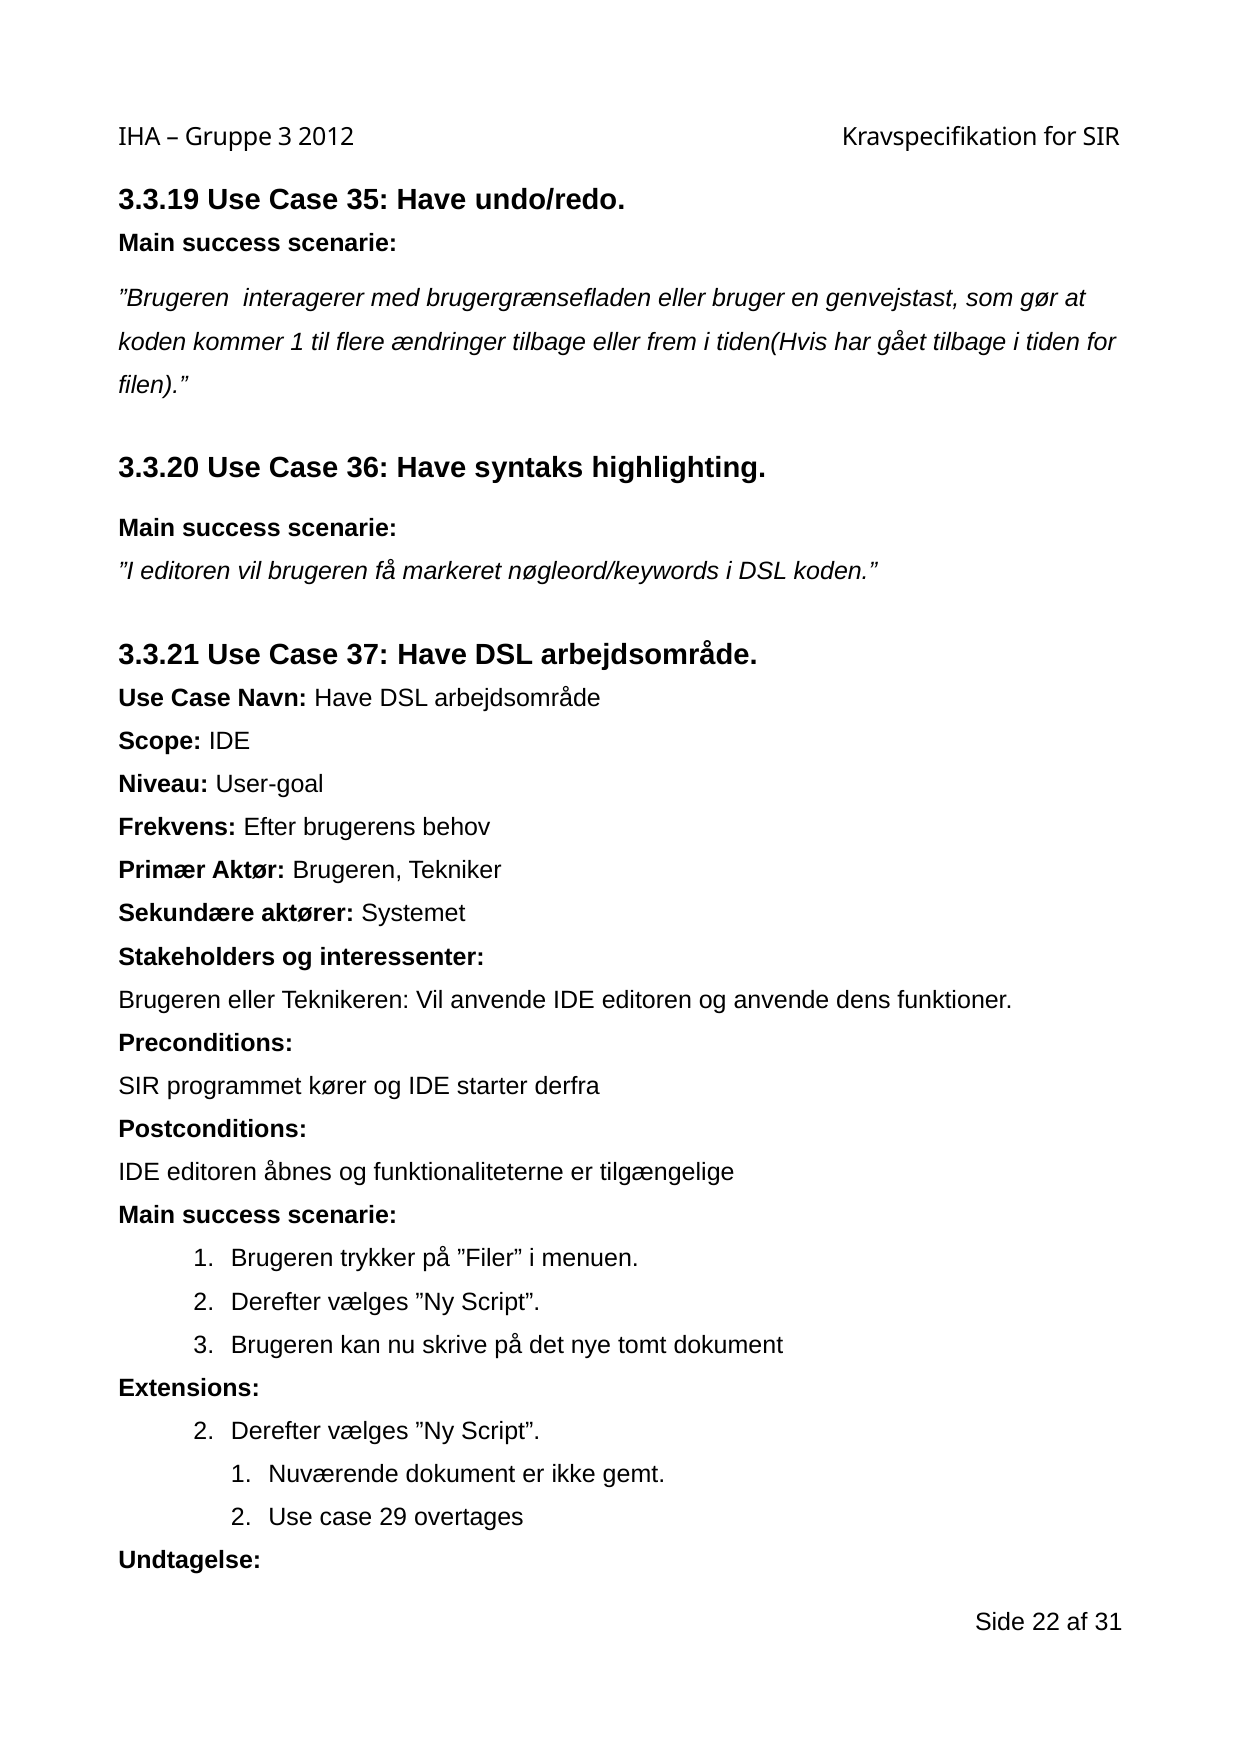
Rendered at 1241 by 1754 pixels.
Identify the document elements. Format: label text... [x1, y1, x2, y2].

text Frekvens: Efter brugerens behov [118, 812, 1122, 841]
text Sekundære aktører: Systemet [118, 898, 1122, 927]
text Use Case Navn: Have DSL arbejdsområde [118, 683, 1122, 712]
text Brugeren eller Teknikeren: Vil anvende IDE editoren og anvende dens funktioner. [118, 985, 1122, 1013]
text ”I editoren vil brugeren få markeret nøgleord/keywords i DSL koden.” [118, 556, 1122, 585]
text SIR programmet kører og IDE starter derfra [118, 1071, 1122, 1100]
list Derefter vælges ”Ny Script”. [193, 1416, 1122, 1445]
text Niveau: User-goal [118, 769, 1122, 798]
list Brugeren kan nu skrive på det nye tomt dokument [193, 1330, 1122, 1358]
subtitle 3.3.19 Use Case 35: Have undo/redo. [118, 182, 1122, 215]
text Scope: IDE [118, 726, 1122, 755]
text ”Brugeren interagerer med brugergrænsefladen eller bruger en genvejstast, som gør at koden kommer 1 til flere ændringer tilbage eller frem i tiden(Hvis har gået tilbage i tiden for filen).” [118, 283, 1122, 398]
text Main success scenarie: [118, 513, 1122, 542]
subtitle 3.3.20 Use Case 36: Have syntaks highlighting. [118, 450, 1122, 484]
list Use case 29 overtages [231, 1502, 1122, 1531]
list Derefter vælges ”Ny Script”. [193, 1287, 1122, 1315]
text Preconditions: [118, 1028, 1122, 1057]
list Nuværende dokument er ikke gemt. [231, 1459, 1122, 1488]
text Main success scenarie: [118, 228, 1122, 256]
text IDE editoren åbnes og funktionaliteterne er tilgængelige [118, 1157, 1122, 1186]
text Postconditions: [118, 1114, 1122, 1143]
text Extensions: [118, 1373, 1122, 1402]
text Primær Aktør: Brugeren, Tekniker [118, 855, 1122, 884]
text Undtagelse: [118, 1545, 1122, 1574]
list Brugeren trykker på ”Filer” i menuen. [193, 1243, 1122, 1272]
text Main success scenarie: [118, 1200, 1122, 1229]
text Stakeholders og interessenter: [118, 942, 1122, 970]
subtitle 3.3.21 Use Case 37: Have DSL arbejdsområde. [118, 637, 1122, 670]
